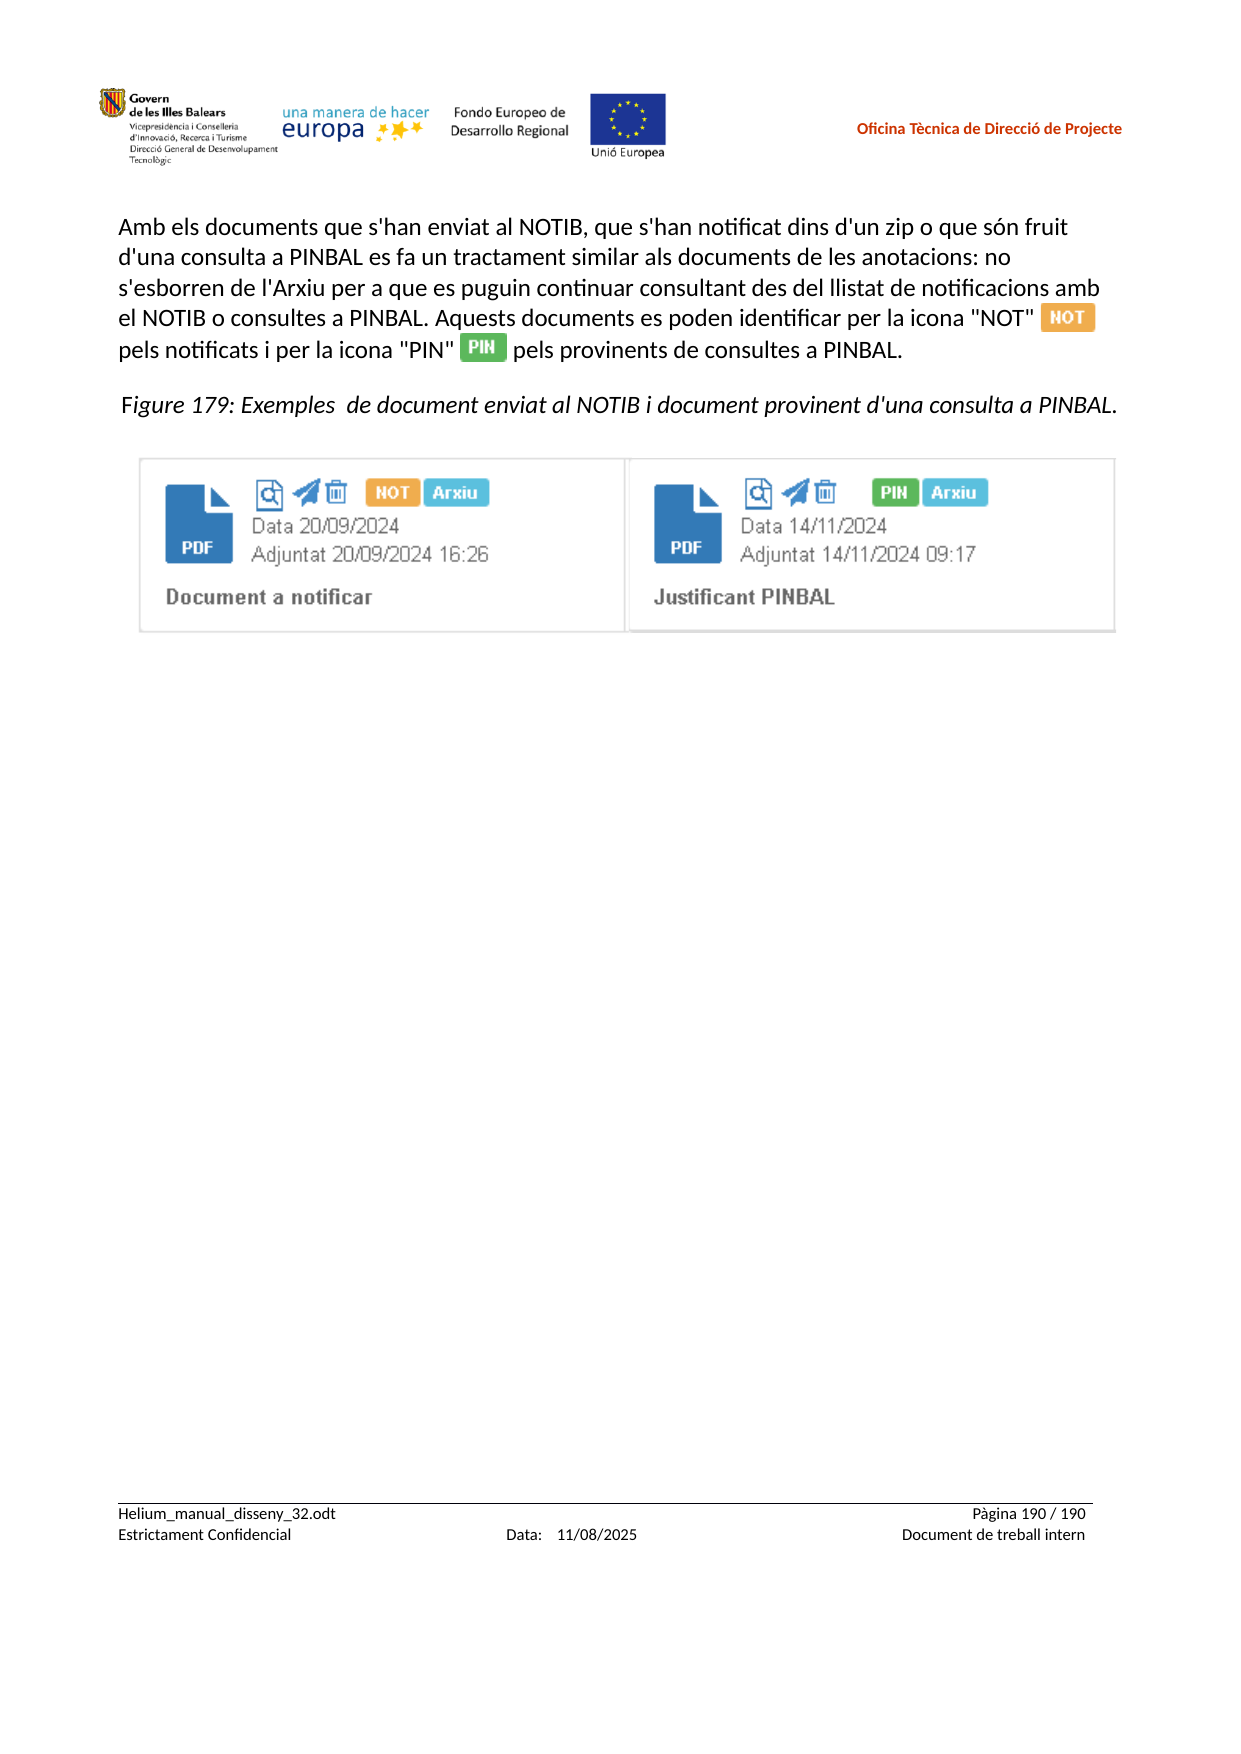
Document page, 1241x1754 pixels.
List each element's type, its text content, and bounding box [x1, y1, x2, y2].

picture [1040, 303, 1096, 332]
text Figure 179: Exemples de document enviat al NOTIB i document provinent d'una consulta a PINBAL. [118, 389, 1122, 420]
picture [99, 87, 668, 166]
picture [460, 333, 507, 362]
picture [133, 444, 1117, 636]
text Amb els documents que s'han enviat al NOTIB, que s'han notificat dins d'un zip o que són fruit d'una consulta a PINBAL es fa un tractament similar als documents de les anotacions: no s'esborren de l'Arxiu per a que es puguin continuar consultant des del llistat de notificacions amb el NOTIB o consultes a PINBAL. Aquests documents es poden identificar per la icona "NOT" pels notificats i per la icona "PIN" pels provinents de consultes a PINBAL. [118, 211, 1122, 364]
